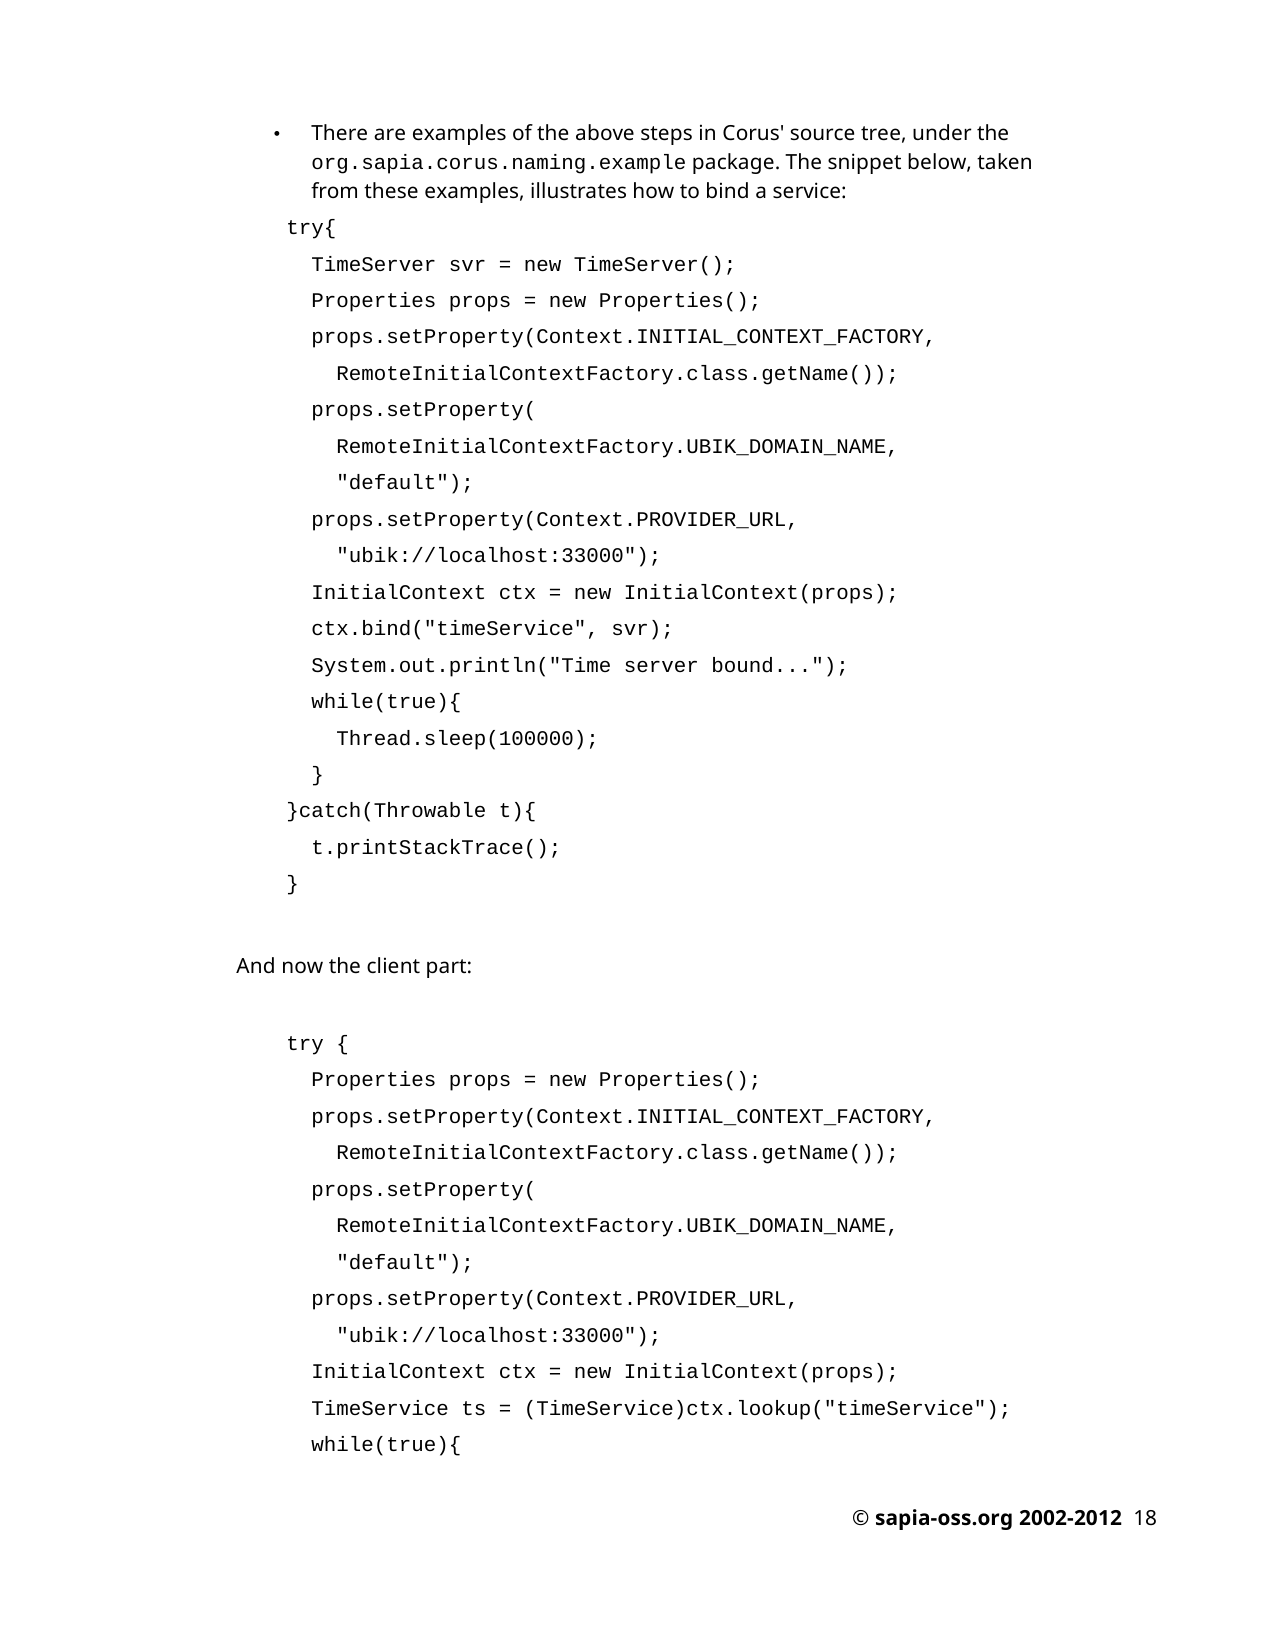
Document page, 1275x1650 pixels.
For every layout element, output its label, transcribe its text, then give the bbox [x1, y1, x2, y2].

text try { [236, 1033, 1039, 1057]
text } [236, 764, 1039, 788]
text Thread.sleep(100000); [236, 727, 1039, 751]
text ctx.bind("timeService", svr); [236, 618, 1039, 642]
text while(true){ [236, 1434, 1039, 1458]
text Properties props = new Properties(); [236, 290, 1039, 314]
text props.setProperty(Context.INITIAL_CONTEXT_FACTORY, [236, 326, 1039, 350]
text TimeService ts = (TimeService)ctx.lookup("timeService"); [236, 1397, 1039, 1421]
text Properties props = new Properties(); [236, 1069, 1039, 1093]
text props.setProperty(Context.PROVIDER_URL, [236, 1288, 1039, 1312]
text t.printStackTrace(); [236, 837, 1039, 861]
text try{ [236, 217, 1039, 241]
text "ubik://localhost:33000"); [236, 1324, 1039, 1348]
text "default"); [236, 1252, 1039, 1276]
text "default"); [236, 472, 1039, 496]
text InitialContext ctx = new InitialContext(props); [236, 582, 1039, 606]
text And now the client part: [236, 951, 1039, 979]
text }catch(Throwable t){ [236, 800, 1039, 824]
text props.setProperty(Context.INITIAL_CONTEXT_FACTORY, [236, 1106, 1039, 1130]
text } [236, 873, 1039, 897]
list There are examples of the above steps in Corus' source tree, under the org.sapia.corus.naming.example package. The snippet below, taken from these examples, illustrates how to bind a service: [274, 118, 1039, 204]
text props.setProperty( [236, 1179, 1039, 1203]
text InitialContext ctx = new InitialContext(props); [236, 1361, 1039, 1385]
text RemoteInitialContextFactory.class.getName()); [236, 363, 1039, 387]
text RemoteInitialContextFactory.UBIK_DOMAIN_NAME, [236, 1215, 1039, 1239]
text System.out.println("Time server bound..."); [236, 654, 1039, 678]
text props.setProperty(Context.PROVIDER_URL, [236, 509, 1039, 533]
text while(true){ [236, 691, 1039, 715]
text props.setProperty( [236, 399, 1039, 423]
text RemoteInitialContextFactory.UBIK_DOMAIN_NAME, [236, 436, 1039, 460]
text TimeServer svr = new TimeServer(); [236, 253, 1039, 277]
text RemoteInitialContextFactory.class.getName()); [236, 1142, 1039, 1166]
text "ubik://localhost:33000"); [236, 545, 1039, 569]
